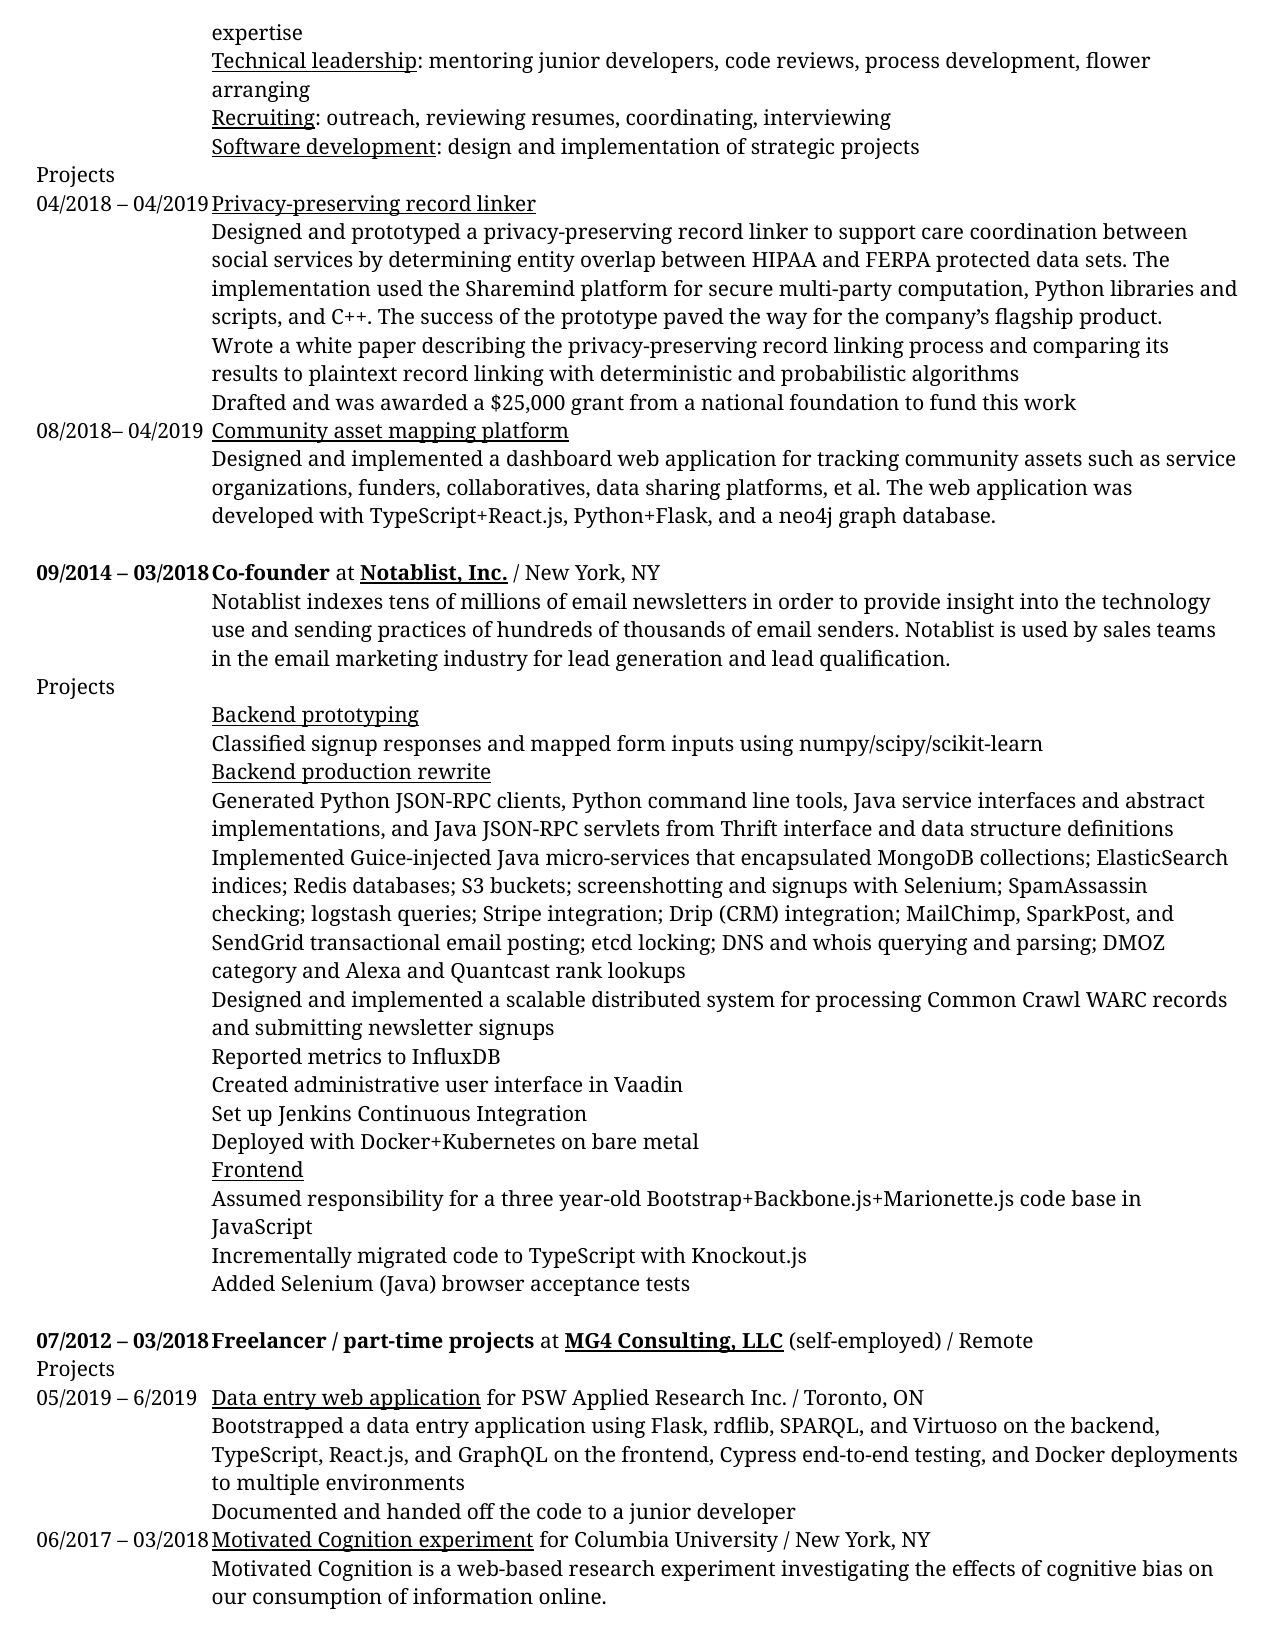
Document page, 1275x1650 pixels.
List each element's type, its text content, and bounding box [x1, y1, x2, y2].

table_cell [36, 217, 211, 416]
table_cell Projects [36, 1355, 211, 1383]
table_cell [36, 701, 211, 757]
table_cell [211, 1355, 1239, 1383]
table_cell [211, 160, 1239, 189]
table_cell [211, 1298, 1239, 1326]
table_cell Projects [36, 160, 211, 189]
table_cell [36, 1156, 211, 1298]
table_cell [211, 672, 1239, 701]
table_cell 05/2019 – 6/2019 [36, 1383, 211, 1411]
table_cell [36, 445, 211, 530]
table_cell Co-founder at Notablist, Inc. / New York, NY Notablist indexes tens of millions of email newsletters in order to provide insight into the technology use and sending practices of hundreds of thousands of email senders. Notablist is used by sales teams in the email marketing industry for lead generation and lead qualification. [211, 558, 1239, 672]
table_cell 06/2017 – 03/2018 [36, 1525, 211, 1611]
table_cell Motivated Cognition experiment for Columbia University / New York, NY Motivated Cognition is a web-based research experiment investigating the effects of cognitive bias on our consumption of information online. [211, 1525, 1239, 1611]
table_cell Backend prototyping Classified signup responses and mapped form inputs using numpy/scipy/scikit-learn [211, 701, 1239, 757]
table_cell Designed and implemented a dashboard web application for tracking community assets such as service organizations, funders, collaboratives, data sharing platforms, et al. The web application was developed with TypeScript+React.js, Python+Flask, and a neo4j graph database. [211, 445, 1239, 530]
table_cell [36, 18, 211, 160]
table_cell Backend production rewrite Generated Python JSON-RPC clients, Python command line tools, Java service interfaces and abstract implementations, and Java JSON-RPC servlets from Thrift interface and data structure definitions Implemented Guice-injected Java micro-services that encapsulated MongoDB collections; ElasticSearch indices; Redis databases; S3 buckets; screenshotting and signups with Selenium; SpamAssassin checking; logstash queries; Stripe integration; Drip (CRM) integration; MailChimp, SparkPost, and SendGrid transactional email posting; etcd locking; DNS and whois querying and parsing; DMOZ category and Alexa and Quantcast rank lookups Designed and implemented a scalable distributed system for processing Common Crawl WARC records and submitting newsletter signups Reported metrics to InfluxDB Created administrative user interface in Vaadin Set up Jenkins Continuous Integration Deployed with Docker+Kubernetes on bare metal [211, 758, 1239, 1156]
table_cell [36, 1298, 211, 1326]
table_cell 09/2014 – 03/2018 [36, 558, 211, 672]
table_cell Projects [36, 672, 211, 701]
table_cell [36, 530, 211, 558]
table_cell [211, 530, 1239, 558]
table_cell [36, 758, 211, 1156]
table_cell Frontend Assumed responsibility for a three year-old Bootstrap+Backbone.js+Marionette.js code base in JavaScript Incrementally migrated code to TypeScript with Knockout.js Added Selenium (Java) browser acceptance tests [211, 1156, 1239, 1298]
table_cell Community asset mapping platform [211, 416, 1239, 444]
table_cell Freelancer / part-time projects at MG4 Consulting, LLC (self-employed) / Remote [211, 1326, 1239, 1354]
table_cell 07/2012 – 03/2018 [36, 1326, 211, 1354]
table_cell expertise Technical leadership: mentoring junior developers, code reviews, process development, flower arranging Recruiting: outreach, reviewing resumes, coordinating, interviewing Software development: design and implementation of strategic projects [211, 18, 1239, 160]
table_cell Designed and prototyped a privacy-preserving record linker to support care coordination between social services by determining entity overlap between HIPAA and FERPA protected data sets. The implementation used the Sharemind platform for secure multi-party computation, Python libraries and scripts, and C++. The success of the prototype paved the way for the company’s flagship product. Wrote a white paper describing the privacy-preserving record linking process and comparing its results to plaintext record linking with deterministic and probabilistic algorithms Drafted and was awarded a $25,000 grant from a national foundation to fund this work [211, 217, 1239, 416]
table_cell [36, 1411, 211, 1525]
table_cell Data entry web application for PSW Applied Research Inc. / Toronto, ON [211, 1383, 1239, 1411]
table_cell 04/2018 – 04/2019 [36, 189, 211, 217]
table_cell 08/2018– 04/2019 [36, 416, 211, 444]
table_cell Privacy-preserving record linker [211, 189, 1239, 217]
table_cell Bootstrapped a data entry application using Flask, rdflib, SPARQL, and Virtuoso on the backend, TypeScript, React.js, and GraphQL on the frontend, Cypress end-to-end testing, and Docker deployments to multiple environments Documented and handed off the code to a junior developer [211, 1411, 1239, 1525]
